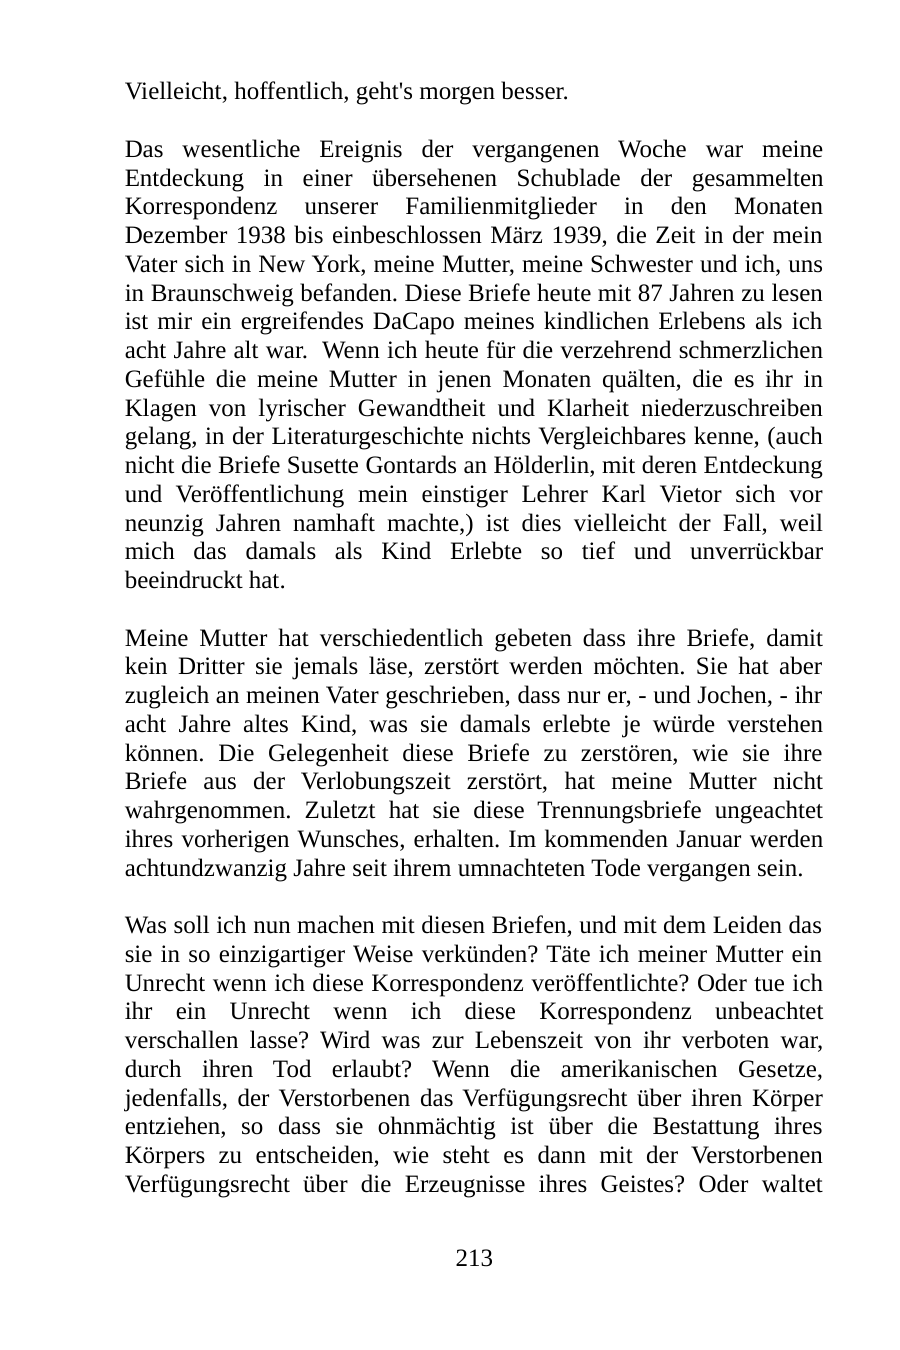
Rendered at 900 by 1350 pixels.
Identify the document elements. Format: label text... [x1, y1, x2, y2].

text Das wesentliche Ereignis der vergangenen Woche war meine Entdeckung in einer übersehenen Schublade der gesammelten Korrespondenz unserer Familienmitglieder in den Monaten Dezember 1938 bis einbeschlossen März 1939, die Zeit in der mein Vater sich in New York, meine Mutter, meine Schwester und ich, uns in Braunschweig befanden. Diese Briefe heute mit 87 Jahren zu lesen ist mir ein ergreifendes DaCapo meines kindlichen Erlebens als ich acht Jahre alt war. Wenn ich heute für die verzehrend schmerzlichen Gefühle die meine Mutter in jenen Monaten quälten, die es ihr in Klagen von lyrischer Gewandtheit und Klarheit niederzuschreiben gelang, in der Literaturgeschichte nichts Vergleichbares kenne, (auch nicht die Briefe Susette Gontards an Hölderlin, mit deren Entdeckung und Veröffentlichung mein einstiger Lehrer Karl Vietor sich vor neunzig Jahren namhaft machte,) ist dies vielleicht der Fall, weil mich das damals als Kind Erlebte so tief und unverrückbar beeindruckt hat. [124, 134, 823, 594]
text Was soll ich nun machen mit diesen Briefen, und mit dem Leiden das sie in so einzigartiger Weise verkünden? Täte ich meiner Mutter ein Unrecht wenn ich diese Korrespondenz veröffentlichte? Oder tue ich ihr ein Unrecht wenn ich diese Korrespondenz unbeachtet verschallen lasse? Wird was zur Lebenszeit von ihr verboten war, durch ihren Tod erlaubt? Wenn die amerikanischen Gesetze, jedenfalls, der Verstorbenen das Verfügungsrecht über ihren Körper entziehen, so dass sie ohnmächtig ist über die Bestattung ihres Körpers zu entscheiden, wie steht es dann mit der Verstorbenen Verfügungsrecht über die Erzeugnisse ihres Geistes? Oder waltet [124, 910, 823, 1198]
text Meine Mutter hat verschiedentlich gebeten dass ihre Briefe, damit kein Dritter sie jemals läse, zerstört werden möchten. Sie hat aber zugleich an meinen Vater geschrieben, dass nur er, - und Jochen, - ihr acht Jahre altes Kind, was sie damals erlebte je würde verstehen können. Die Gelegenheit diese Briefe zu zerstören, wie sie ihre Briefe aus der Verlobungszeit zerstört, hat meine Mutter nicht wahrgenommen. Zuletzt hat sie diese Trennungsbriefe ungeachtet ihres vorherigen Wunsches, erhalten. Im kommenden Januar werden achtundzwanzig Jahre seit ihrem umnachteten Tode vergangen sein. [124, 623, 823, 881]
text Vielleicht, hoffentlich, geht's morgen besser. [124, 76, 823, 105]
